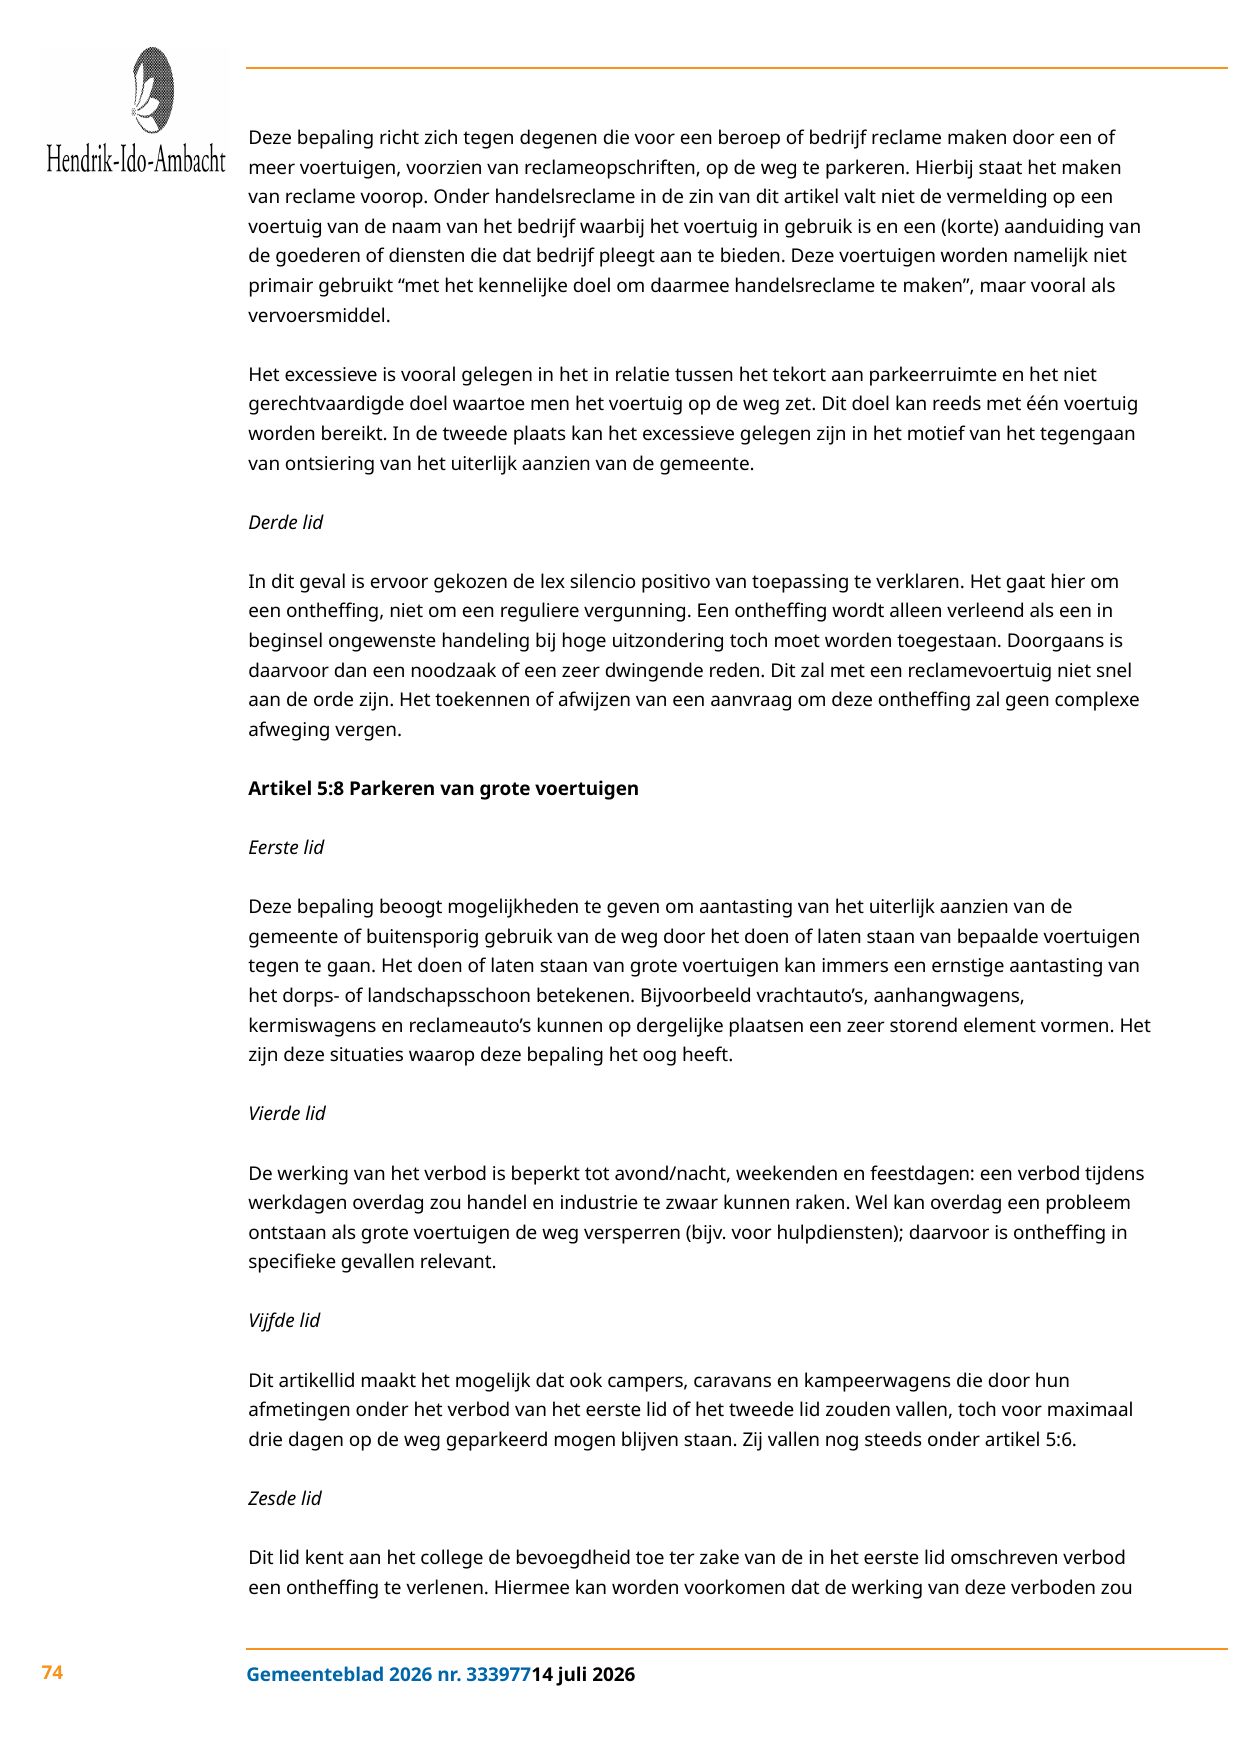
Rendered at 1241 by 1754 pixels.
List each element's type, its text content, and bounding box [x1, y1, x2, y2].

text Dit lid kent aan het college de bevoegdheid toe ter zake van de in het eerste lid omschreven verbod een ontheffing te verlenen. Hiermee kan worden voorkomen dat de werking van deze verboden zou [248, 1544, 1152, 1600]
text De werking van het verbod is beperkt tot avond/nacht, weekenden en feestdagen: een verbod tijdens werkdagen overdag zou handel en industrie te zwaar kunnen raken. Wel kan overdag een probleem ontstaan als grote voertuigen de weg versperren (bijv. voor hulpdiensten); daarvoor is ontheffing in specifieke gevallen relevant. [248, 1160, 1152, 1274]
text Derde lid [248, 509, 1152, 535]
text Het excessieve is vooral gelegen in het in relatie tussen het tekort aan parkeerruimte en het niet gerechtvaardigde doel waartoe men het voertuig op de weg zet. Dit doel kan reeds met één voertuig worden bereikt. In de tweede plaats kan het excessieve gelegen zijn in het motief van het tegengaan van ontsiering van het uiterlijk aanzien van de gemeente. [248, 361, 1152, 476]
text Eerste lid [248, 834, 1152, 860]
text Vierde lid [248, 1101, 1152, 1126]
text In dit geval is ervoor gekozen de lex silencio positivo van toepassing te verklaren. Het gaat hier om een ontheffing, niet om een reguliere vergunning. Een ontheffing wordt alleen verleend als een in beginsel ongewenste handeling bij hoge uitzondering toch moet worden toegestaan. Doorgaans is daarvoor dan een noodzaak of een zeer dwingende reden. Dit zal met een reclamevoertuig niet snel aan de orde zijn. Het toekennen of afwijzen van een aanvraag om deze ontheffing zal geen complexe afweging vergen. [248, 568, 1152, 742]
text Deze bepaling beoogt mogelijkheden te geven om aantasting van het uiterlijk aanzien van de gemeente of buitensporig gebruik van de weg door het doen of laten staan van bepaalde voertuigen tegen te gaan. Het doen of laten staan van grote voertuigen kan immers een ernstige aantasting van het dorps- of landschapsschoon betekenen. Bijvoorbeeld vrachtauto’s, aanhangwagens, kermiswagens en reclameauto’s kunnen op dergelijke plaatsen een zeer storend element vormen. Het zijn deze situaties waarop deze bepaling het oog heeft. [248, 893, 1152, 1067]
picture [41, 47, 231, 172]
text Vijfde lid [248, 1308, 1152, 1333]
text Deze bepaling richt zich tegen degenen die voor een beroep of bedrijf reclame maken door een of meer voertuigen, voorzien van reclameopschriften, op de weg te parkeren. Hierbij staat het maken van reclame voorop. Onder handelsreclame in de zin van dit artikel valt niet de vermelding op een voertuig van de naam van het bedrijf waarbij het voertuig in gebruik is en een (korte) aanduiding van de goederen of diensten die dat bedrijf pleegt aan te bieden. Deze voertuigen worden namelijk niet primair gebruikt “met het kennelijke doel om daarmee handelsreclame te maken”, maar vooral als vervoersmiddel. [248, 124, 1152, 328]
text Dit artikellid maakt het mogelijk dat ook campers, caravans en kampeerwagens die door hun afmetingen onder het verbod van het eerste lid of het tweede lid zouden vallen, toch voor maximaal drie dagen op de weg geparkeerd mogen blijven staan. Zij vallen nog steeds onder artikel 5:6. [248, 1367, 1152, 1452]
text Artikel 5:8 Parkeren van grote voertuigen [248, 775, 1152, 801]
text Zesde lid [248, 1485, 1152, 1511]
